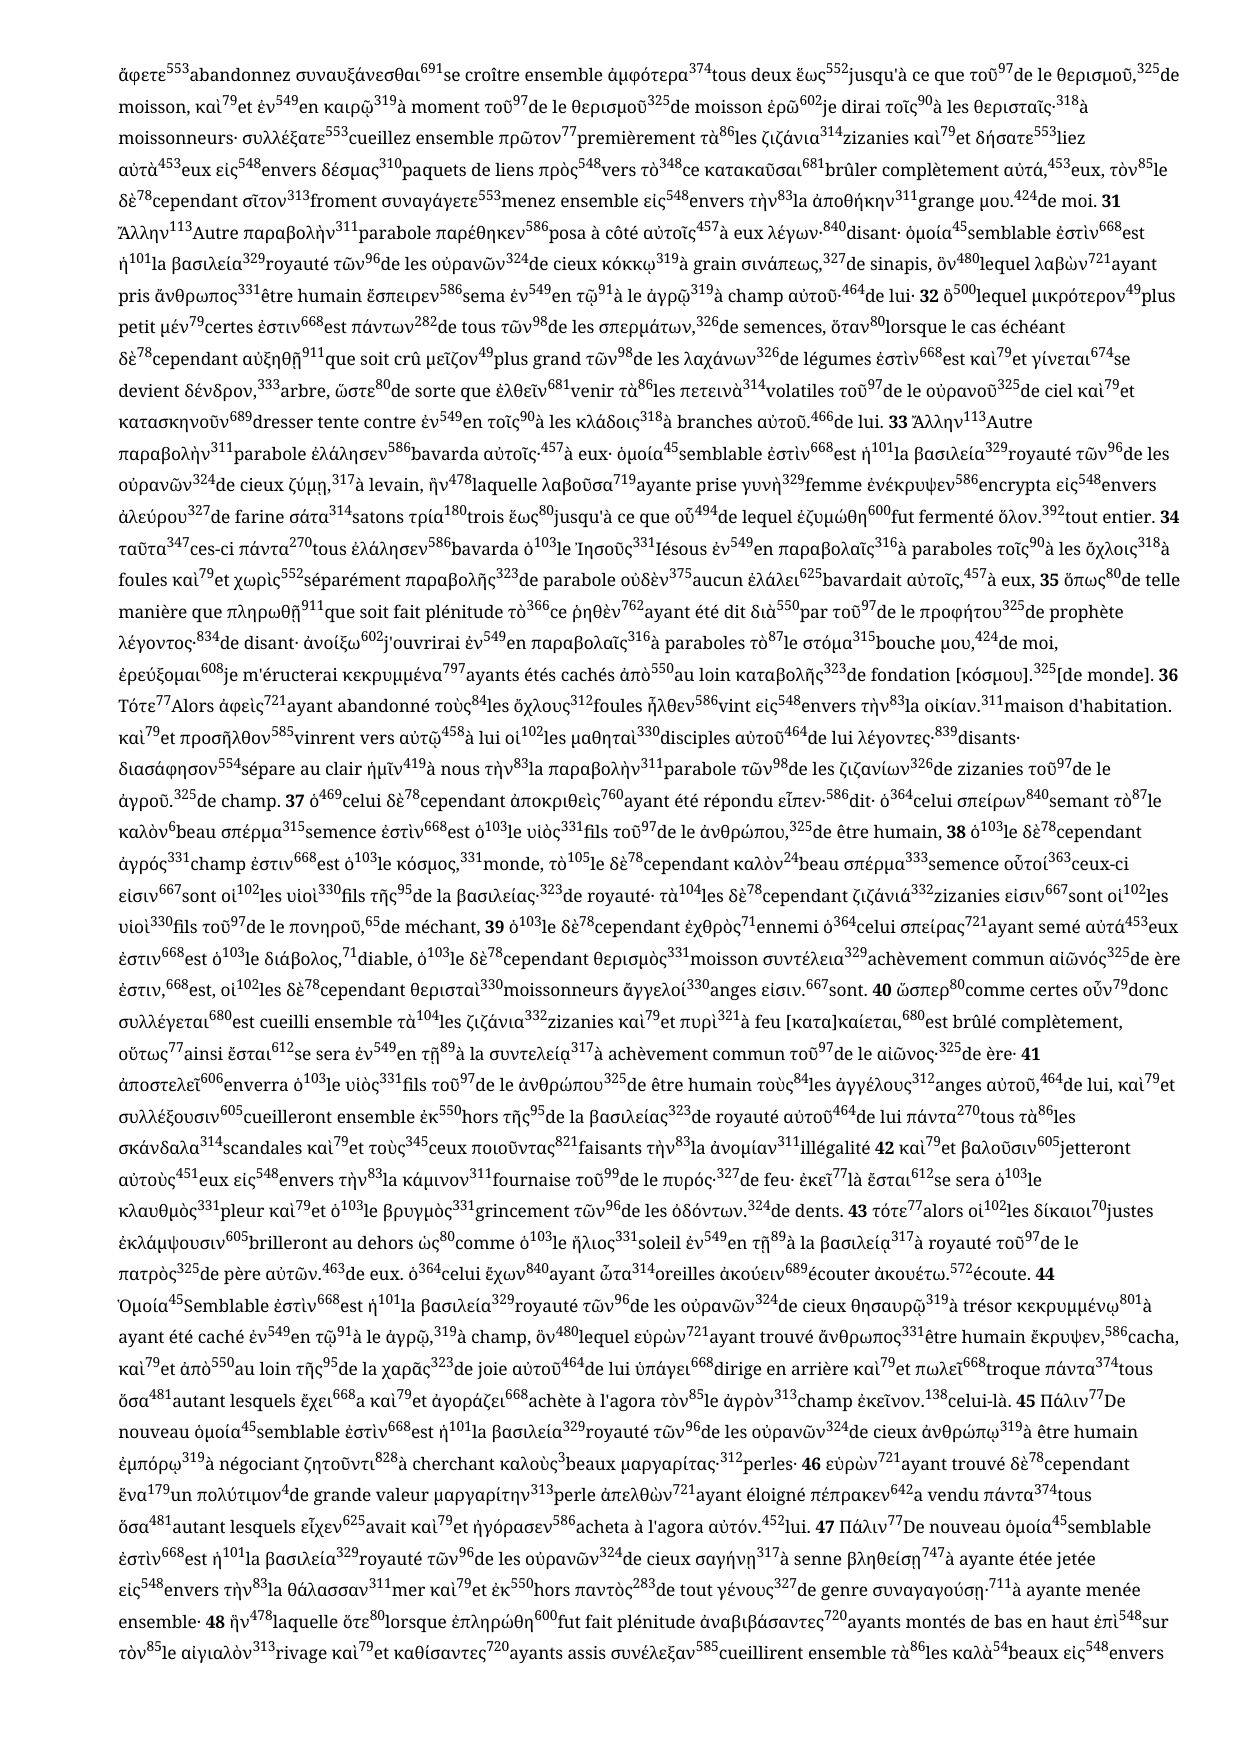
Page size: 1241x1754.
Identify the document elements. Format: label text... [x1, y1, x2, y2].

text 1 Ἐν549En τῇ89à la ἡμέρᾳ317à journée ἐκείνῃ142à celle-là ἐξελθὼν721ayant sorti ὁ103le Ἰησοῦς331Iésous τῆς95de la οἰκίας323de maison d'habitation ἐκάθητο631se était assis παρὰ548à côté τὴν83la θάλασσαν·311mer· 2 καὶ79et συνήχθησαν599furent mené ensemble πρὸς548vers αὐτὸν452lui ὄχλοι330foules πολλοί,286nombreux, ὥστε80de sorte que αὐτὸν452lui εἰς548envers πλοῖον315navire ἐμβάντα707ayant embarqué καθῆσθαι,690se être assis, καὶ79et πᾶς287tout ὁ103le ὄχλος331foule ἐπὶ548sur τὸν85le αἰγιαλὸν313rivage εἱστήκει.659avait dressé. 3 Καὶ79Et ἐλάλησεν586bavarda αὐτοῖς457à eux πολλὰ374nombreux ἐν549en παραβολαῖς316à paraboles λέγων·840disant· ἰδοὺ306voici ἐξῆλθεν586sortit ὁ364celui σπείρων840semant τοῦ360de ce σπείρειν.689semer. 4 καὶ79et ἐν549en τῷ354à ce σπείρειν689semer αὐτὸν452lui ἃ391lesquels μὲν79certes ἔπεσεν586tomba παρὰ548à côté τὴν83la ὁδόν,311chemin, καὶ79et ἦλθεν586vint τὰ104les πετεινὰ332volatiles καὶ79et κατέφαγεν586mangea complètement αὐτά.453eux. 5 ἄλλα391autres δὲ78cependant ἔπεσεν586tomba ἐπὶ548sur τὰ86les πετρώδη54rocailleux ὅπου77là où οὐκ77non εἶχεν625avait γῆν311terre πολλήν,267nombreuse, καὶ79et εὐθέως77directement ἐξανέτειλεν586leva de bas en haut au-dehors διὰ548par le fait de τὸ87le μὴ77ne pas ἔχειν689avoir βάθος315profondeur γῆς·323de terre· 6 ἡλίου325de soleil δὲ78cependant ἀνατείλαντος716de ayant levé de bas en haut ἐκαυματίσθη600fut brûlé καὶ79et διὰ548par le fait de τὸ348ce μὴ77ne pas ἔχειν689avoir ῥίζαν311racine ἐξηράνθη.600fut séché. 7 ἄλλα391autres δὲ78cependant ἔπεσεν586tomba ἐπὶ548sur τὰς82les ἀκάνθας,310épines, καὶ79et ἀνέβησαν585montèrent αἱ100les ἄκανθαι328épines καὶ79et ἀπέπνιξαν585étouffèrent complètement αὐτά.453eux. 8 ἄλλα391autres δὲ78cependant ἔπεσεν586tomba ἐπὶ548sur τὴν83la γῆν311terre τὴν83la καλὴν2belle καὶ79et ἐδίδου625donnait καρπόν,313fruit, ὃ392lequel μὲν79certes ἑκατόν,54cent, ὃ392lequel δὲ78cependant ἑξήκοντα,54soixante, ὃ392lequel δὲ78cependant τριάκοντα.54trente. 9 ὁ364celui ἔχων840ayant ὦτα314oreilles ἀκούειν689écouter ἀκουέτω.572écoute. 10 Καὶ79Et προσελθόντες720ayants venus vers οἱ102les μαθηταὶ330disciples εἶπαν585dirent αὐτῷ·458à lui· διὰ548par le fait de τί399quel ἐν549en παραβολαῖς316à paraboles λαλεῖς666tu bavardes αὐτοῖς;457à eux; 11 ὁ469celui δὲ78cependant ἀποκριθεὶς760ayant été répondu εἶπεν586dit αὐτοῖς·457à eux· ὅτι80en ce que ὑμῖν438à vous δέδοται654a été donné γνῶναι681connaître τὰ86les μυστήρια314mystères τῆς95de la βασιλείας323de royauté τῶν96de les οὐρανῶν,324de cieux, ἐκείνοις351à ceux-là δὲ78cependant οὐ77non δέδοται.654a été donné. 12 ὅστις498lequel un quelconque γὰρ79car ἔχει,668a, δοθήσεται619sera donné αὐτῷ458à lui καὶ79et περισσευθήσεται·619sera surabondé· ὅστις498lequel un quelconque δὲ78cependant οὐκ77non ἔχει,668a, καὶ77aussi ὃ482lequel ἔχει668a ἀρθήσεται619sera levé ἀπ᾽550au loin αὐτοῦ.464de lui. 13 διὰ548par le fait de τοῦτο348ce-ci ἐν549en παραβολαῖς316à paraboles αὐτοῖς457à eux λαλῶ,664je bavarde, ὅτι80en ce que βλέποντες839regardants οὐ77non βλέπουσιν667regardent καὶ79et ἀκούοντες839écoutants οὐκ77non ἀκούουσιν667écoutent οὐδὲ79non cependant συνίουσιν,667comprennent, 14 καὶ79et ἀναπληροῦται680est élevé à plénitude αὐτοῖς457à eux ἡ101la προφητεία329prophétie Ἠσαΐου325de Ésaïa ἡ362celle λέγουσα·838disante· ἀκοῇ317à écoute ἀκούσετε603vous écouterez καὶ79et οὐ77non μὴ77ne pas συνῆτε,896que vous compreniez, καὶ79et βλέποντες839regardants βλέψετε603vous regarderez καὶ79et οὐ77non μὴ77ne pas ἴδητε.896que vous voyiez. 15 ἐπαχύνθη600fut épaissi γὰρ79car ἡ101la καρδία329coeur τοῦ97de le λαοῦ325de peuple τούτου,150de celui-ci, καὶ79et τοῖς92à les ὠσὶν320à oreilles βαρέως77lourdement ἤκουσαν585écoutèrent καὶ79et τοὺς84les ὀφθαλμοὺς312yeux αὐτῶν463de eux ἐκάμμυσαν,585fermèrent de haut en bas, μήποτε80de peur que ἴδωσιν898que voient τοῖς90à les ὀφθαλμοῖς318à yeux καὶ79et τοῖς92à les ὠσὶν320à oreilles ἀκούσωσιν898que écoutent καὶ79et τῇ89à la καρδίᾳ317à coeur συνῶσιν898que comprennent καὶ79et ἐπιστρέψωσιν898que tournent sur καὶ79et ἰάσομαι608je me guérirai αὐτούς.451eux. 16 ὑμῶν441de vous δὲ78cependant μακάριοι46bienheureux οἱ102les ὀφθαλμοὶ330yeux ὅτι80en ce que βλέπουσιν667regardent καὶ79et τὰ104les ὦτα332oreilles ὑμῶν441de vous ὅτι80en ce que ἀκούουσιν.667écoutent. 17 ἀμὴν304amen γὰρ79car λέγω664je dis ὑμῖν438à vous ὅτι80en ce que πολλοὶ286nombreux προφῆται330prophètes καὶ79et δίκαιοι70justes ἐπεθύμησαν585désirèrent en fureur ἰδεῖν681voir ἃ481lesquels βλέπετε665vous regardez καὶ79et οὐκ77non εἶδαν,585virent, καὶ79et ἀκοῦσαι681écouter ἃ481lesquels ἀκούετε665vous écoutez καὶ79et οὐκ77non ἤκουσαν.585écoutèrent. 18 Ὑμεῖς447Vous οὖν79donc ἀκούσατε553écoutez τὴν83la παραβολὴν311parabole τοῦ358de celui σπείραντος.716de ayant semé. 19 παντὸς384de tout ἀκούοντος834de écoutant τὸν85le λόγον313discours τῆς95de la βασιλείας323de royauté καὶ79et μὴ77ne pas συνιέντος834de comprenant ἔρχεται674se vient ὁ103le πονηρὸς71méchant καὶ79et ἁρπάζει668ravit τὸ348ce ἐσπαρμένον798ayant été semé ἐν549en τῇ89à la καρδίᾳ317à coeur αὐτοῦ,464de lui, οὗτός364celui-ci ἐστιν668est ὁ364celui παρὰ548à côté τὴν83la ὁδὸν311chemin σπαρείς.760ayant été semé. 20 ὁ364celui δὲ78cependant ἐπὶ548sur τὰ86les πετρώδη54rocailleux σπαρείς,760ayant été semé, οὗτός364celui-ci ἐστιν668est ὁ364celui τὸν85le λόγον313discours ἀκούων840écoutant καὶ79et εὐθὺς77directement μετὰ550avec χαρᾶς323de joie λαμβάνων840prenant αὐτόν,452lui, 21 οὐκ77non ἔχει668a δὲ78cependant ῥίζαν311racine ἐν549en ἑαυτῷ533à lui-même ἀλλὰ79mais πρόσκαιρός47vers un moment ἐστιν,668est, γενομένης732de se ayante devenue δὲ78cependant θλίψεως323de oppression ἢ79ou διωγμοῦ325de poursuite διὰ548par le fait de τὸν85le λόγον313discours εὐθὺς77directement σκανδαλίζεται.680est scandalisé. 22 ὁ364celui δὲ78cependant εἰς548envers τὰς82les ἀκάνθας310épines σπαρείς,760ayant été semé, οὗτός364celui-ci ἐστιν668est ὁ364celui τὸν85le λόγον313discours ἀκούων,840écoutant, καὶ79et ἡ101la μέριμνα329inquiétude τοῦ97de le αἰῶνος325de ère τούτου150de celui-ci καὶ79et ἡ101la ἀπάτη329appât τοῦ97de le πλούτου325de richesse συμπνίγει668étouffe avec τὸν85le λόγον313discours καὶ79et ἄκαρπος47sans fruit γίνεται.674se devient. 23 ὁ364celui δὲ78cependant ἐπὶ548sur τὴν83la καλὴν2belle γῆν311terre σπαρείς,760ayant été semé, οὗτός364celui-ci ἐστιν668est ὁ364celui τὸν85le λόγον313discours ἀκούων840écoutant καὶ79et συνιείς,840comprenant, ὃς498lequel δὴ340évidemment καρποφορεῖ668colporte du fruit καὶ79et ποιεῖ668fait ὃ392lequel μὲν79certes ἑκατόν,54cent, ὃ392lequel δὲ78cependant ἑξήκοντα,54soixante, ὃ392lequel δὲ78cependant τριάκοντα.54trente. 24 Ἄλλην113Autre παραβολὴν311parabole παρέθηκεν586posa à côté αὐτοῖς457à eux λέγων·840disant· ὡμοιώθη600fut rendu semblable ἡ101la βασιλεία329royauté τῶν96de les οὐρανῶν324de cieux ἀνθρώπῳ319à être humain σπείραντι713à ayant semé καλὸν6beau σπέρμα315semence ἐν549en τῷ91à le ἀγρῷ319à champ αὐτοῦ.464de lui. 25 ἐν549en δὲ78cependant τῷ354à ce καθεύδειν689dormir de haut en bas τοὺς84les ἀνθρώπους312êtres humains ἦλθεν586vint αὐτοῦ464de lui ὁ103le ἐχθρὸς71ennemi καὶ79et ἐπέσπειρεν586sema sur ζιζάνια314zizanies ἀνὰ548de bas en haut μέσον55au milieu τοῦ97de le σίτου325de froment καὶ79et ἀπῆλθεν.586éloigna. 26 ὅτε80lorsque δὲ78cependant ἐβλάστησεν586germa ὁ103le χόρτος331herbe καὶ79et καρπὸν313fruit ἐποίησεν,586fit, τότε77alors ἐφάνη600fut apparu en lumière καὶ77aussi τὰ104les ζιζάνια.332zizanies. 27 προσελθόντες720ayants venus vers δὲ78cependant οἱ102les δοῦλοι330mâles esclaves τοῦ97de le οἰκοδεσπότου325de despote de maison εἶπον585dirent αὐτῷ·458à lui· κύριε,337Maître, οὐχὶ340non pas καλὸν6beau σπέρμα315semence ἔσπειρας584tu semas ἐν549en τῷ91à le σῷ236à tien ἀγρῷ;319à champ; πόθεν77d'où? οὖν79donc ἔχει668a ζιζάνια;314zizanies; 28 ὁ469celui δὲ78cependant ἔφη625déclarait αὐτοῖς·457à eux· ἐχθρὸς22ennemi ἄνθρωπος331être humain τοῦτο348ce-ci ἐποίησεν.586fit. οἱ102les δὲ78cependant δοῦλοι330mâles esclaves λέγουσιν667disent αὐτῷ·458à lui· θέλεις666tu veux οὖν79donc ἀπελθόντες720ayants éloignés συλλέξωμεν894que nous cueillions ensemble αὐτά;453eux; 29 ὁ469celui δέ78cependant φησιν·668déclare· οὔ,340non, μήποτε80de peur que συλλέγοντες839cueillants ensemble τὰ86les ζιζάνια314zizanies ἐκριζώσητε896que vous déraciniez ἅμα77simultanément αὐτοῖς459à eux τὸν85le σῖτον.313froment. 30 ἄφετε553abandonnez συναυξάνεσθαι691se croître ensemble ἀμφότερα374tous deux ἕως552jusqu'à ce que τοῦ97de le θερισμοῦ,325de moisson, καὶ79et ἐν549en καιρῷ319à moment τοῦ97de le θερισμοῦ325de moisson ἐρῶ602je dirai τοῖς90à les θερισταῖς·318à moissonneurs· συλλέξατε553cueillez ensemble πρῶτον77premièrement τὰ86les ζιζάνια314zizanies καὶ79et δήσατε553liez αὐτὰ453eux εἰς548envers δέσμας310paquets de liens πρὸς548vers τὸ348ce κατακαῦσαι681brûler complètement αὐτά,453eux, τὸν85le δὲ78cependant σῖτον313froment συναγάγετε553menez ensemble εἰς548envers τὴν83la ἀποθήκην311grange μου.424de moi. 31 Ἄλλην113Autre παραβολὴν311parabole παρέθηκεν586posa à côté αὐτοῖς457à eux λέγων·840disant· ὁμοία45semblable ἐστὶν668est ἡ101la βασιλεία329royauté τῶν96de les οὐρανῶν324de cieux κόκκῳ319à grain σινάπεως,327de sinapis, ὃν480lequel λαβὼν721ayant pris ἄνθρωπος331être humain ἔσπειρεν586sema ἐν549en τῷ91à le ἀγρῷ319à champ αὐτοῦ·464de lui· 32 ὃ500lequel μικρότερον49plus petit μέν79certes ἐστιν668est πάντων282de tous τῶν98de les σπερμάτων,326de semences, ὅταν80lorsque le cas échéant δὲ78cependant αὐξηθῇ911que soit crû μεῖζον49plus grand τῶν98de les λαχάνων326de légumes ἐστὶν668est καὶ79et γίνεται674se devient δένδρον,333arbre, ὥστε80de sorte que ἐλθεῖν681venir τὰ86les πετεινὰ314volatiles τοῦ97de le οὐρανοῦ325de ciel καὶ79et κατασκηνοῦν689dresser tente contre ἐν549en τοῖς90à les κλάδοις318à branches αὐτοῦ.466de lui. 33 Ἄλλην113Autre παραβολὴν311parabole ἐλάλησεν586bavarda αὐτοῖς·457à eux· ὁμοία45semblable ἐστὶν668est ἡ101la βασιλεία329royauté τῶν96de les οὐρανῶν324de cieux ζύμῃ,317à levain, ἣν478laquelle λαβοῦσα719ayante prise γυνὴ329femme ἐνέκρυψεν586encrypta εἰς548envers ἀλεύρου327de farine σάτα314satons τρία180trois ἕως80jusqu'à ce que οὗ494de lequel ἐζυμώθη600fut fermenté ὅλον.392tout entier. 34 ταῦτα347ces-ci πάντα270tous ἐλάλησεν586bavarda ὁ103le Ἰησοῦς331Iésous ἐν549en παραβολαῖς316à paraboles τοῖς90à les ὄχλοις318à foules καὶ79et χωρὶς552séparément παραβολῆς323de parabole οὐδὲν375aucun ἐλάλει625bavardait αὐτοῖς,457à eux, 35 ὅπως80de telle manière que πληρωθῇ911que soit fait plénitude τὸ366ce ῥηθὲν762ayant été dit διὰ550par τοῦ97de le προφήτου325de prophète λέγοντος·834de disant· ἀνοίξω602j'ouvrirai ἐν549en παραβολαῖς316à paraboles τὸ87le στόμα315bouche μου,424de moi, ἐρεύξομαι608je m'éructerai κεκρυμμένα797ayants étés cachés ἀπὸ550au loin καταβολῆς323de fondation [κόσμου].325[de monde]. 36 Τότε77Alors ἀφεὶς721ayant abandonné τοὺς84les ὄχλους312foules ἦλθεν586vint εἰς548envers τὴν83la οἰκίαν.311maison d'habitation. καὶ79et προσῆλθον585vinrent vers αὐτῷ458à lui οἱ102les μαθηταὶ330disciples αὐτοῦ464de lui λέγοντες·839disants· διασάφησον554sépare au clair ἡμῖν419à nous τὴν83la παραβολὴν311parabole τῶν98de les ζιζανίων326de zizanies τοῦ97de le ἀγροῦ.325de champ. 37 ὁ469celui δὲ78cependant ἀποκριθεὶς760ayant été répondu εἶπεν·586dit· ὁ364celui σπείρων840semant τὸ87le καλὸν6beau σπέρμα315semence ἐστὶν668est ὁ103le υἱὸς331fils τοῦ97de le ἀνθρώπου,325de être humain, 38 ὁ103le δὲ78cependant ἀγρός331champ ἐστιν668est ὁ103le κόσμος,331monde, τὸ105le δὲ78cependant καλὸν24beau σπέρμα333semence οὗτοί363ceux-ci εἰσιν667sont οἱ102les υἱοὶ330fils τῆς95de la βασιλείας·323de royauté· τὰ104les δὲ78cependant ζιζάνιά332zizanies εἰσιν667sont οἱ102les υἱοὶ330fils τοῦ97de le πονηροῦ,65de méchant, 39 ὁ103le δὲ78cependant ἐχθρὸς71ennemi ὁ364celui σπείρας721ayant semé αὐτά453eux ἐστιν668est ὁ103le διάβολος,71diable, ὁ103le δὲ78cependant θερισμὸς331moisson συντέλεια329achèvement commun αἰῶνός325de ère ἐστιν,668est, οἱ102les δὲ78cependant θερισταὶ330moissonneurs ἄγγελοί330anges εἰσιν.667sont. 40 ὥσπερ80comme certes οὖν79donc συλλέγεται680est cueilli ensemble τὰ104les ζιζάνια332zizanies καὶ79et πυρὶ321à feu [κατα]καίεται,680est brûlé complètement, οὕτως77ainsi ἔσται612se sera ἐν549en τῇ89à la συντελείᾳ317à achèvement commun τοῦ97de le αἰῶνος·325de ère· 41 ἀποστελεῖ606enverra ὁ103le υἱὸς331fils τοῦ97de le ἀνθρώπου325de être humain τοὺς84les ἀγγέλους312anges αὐτοῦ,464de lui, καὶ79et συλλέξουσιν605cueilleront ensemble ἐκ550hors τῆς95de la βασιλείας323de royauté αὐτοῦ464de lui πάντα270tous τὰ86les σκάνδαλα314scandales καὶ79et τοὺς345ceux ποιοῦντας821faisants τὴν83la ἀνομίαν311illégalité 42 καὶ79et βαλοῦσιν605jetteront αὐτοὺς451eux εἰς548envers τὴν83la κάμινον311fournaise τοῦ99de le πυρός·327de feu· ἐκεῖ77là ἔσται612se sera ὁ103le κλαυθμὸς331pleur καὶ79et ὁ103le βρυγμὸς331grincement τῶν96de les ὀδόντων.324de dents. 43 τότε77alors οἱ102les δίκαιοι70justes ἐκλάμψουσιν605brilleront au dehors ὡς80comme ὁ103le ἥλιος331soleil ἐν549en τῇ89à la βασιλείᾳ317à royauté τοῦ97de le πατρὸς325de père αὐτῶν.463de eux. ὁ364celui ἔχων840ayant ὦτα314oreilles ἀκούειν689écouter ἀκουέτω.572écoute. 44 Ὁμοία45Semblable ἐστὶν668est ἡ101la βασιλεία329royauté τῶν96de les οὐρανῶν324de cieux θησαυρῷ319à trésor κεκρυμμένῳ801à ayant été caché ἐν549en τῷ91à le ἀγρῷ,319à champ, ὃν480lequel εὑρὼν721ayant trouvé ἄνθρωπος331être humain ἔκρυψεν,586cacha, καὶ79et ἀπὸ550au loin τῆς95de la χαρᾶς323de joie αὐτοῦ464de lui ὑπάγει668dirige en arrière καὶ79et πωλεῖ668troque πάντα374tous ὅσα481autant lesquels ἔχει668a καὶ79et ἀγοράζει668achète à l'agora τὸν85le ἀγρὸν313champ ἐκεῖνον.138celui-là. 45 Πάλιν77De nouveau ὁμοία45semblable ἐστὶν668est ἡ101la βασιλεία329royauté τῶν96de les οὐρανῶν324de cieux ἀνθρώπῳ319à être humain ἐμπόρῳ319à négociant ζητοῦντι828à cherchant καλοὺς3beaux μαργαρίτας·312perles· 46 εὑρὼν721ayant trouvé δὲ78cependant ἕνα179un πολύτιμον4de grande valeur μαργαρίτην313perle ἀπελθὼν721ayant éloigné πέπρακεν642a vendu πάντα374tous ὅσα481autant lesquels εἶχεν625avait καὶ79et ἠγόρασεν586acheta à l'agora αὐτόν.452lui. 47 Πάλιν77De nouveau ὁμοία45semblable ἐστὶν668est ἡ101la βασιλεία329royauté τῶν96de les οὐρανῶν324de cieux σαγήνῃ317à senne βληθείσῃ747à ayante étée jetée εἰς548envers τὴν83la θάλασσαν311mer καὶ79et ἐκ550hors παντὸς283de tout γένους327de genre συναγαγούσῃ·711à ayante menée ensemble· 48 ἣν478laquelle ὅτε80lorsque ἐπληρώθη600fut fait plénitude ἀναβιβάσαντες720ayants montés de bas en haut ἐπὶ548sur τὸν85le αἰγιαλὸν313rivage καὶ79et καθίσαντες720ayants assis συνέλεξαν585cueillirent ensemble τὰ86les καλὰ54beaux εἰς548envers ἄγγη,314récipients, τὰ86les δὲ78cependant σαπρὰ54pourris ἔξω77au-dehors ἔβαλον.585jetèrent. 49 οὕτως77ainsi ἔσται612se sera ἐν549en τῇ89à la συντελείᾳ317à achèvement commun τοῦ97de le αἰῶνος·325de ère· ἐξελεύσονται611se sortiront οἱ102les ἄγγελοι330anges καὶ79et ἀφοριοῦσιν605délimiteront τοὺς84les πονηροὺς52méchants ἐκ550hors μέσου67de au milieu τῶν96de les δικαίων64de justes 50 καὶ79et βαλοῦσιν605jetteront αὐτοὺς451eux εἰς548envers τὴν83la κάμινον311fournaise τοῦ99de le πυρός·327de feu· ἐκεῖ77là ἔσται612se sera ὁ103le κλαυθμὸς331pleur καὶ79et ὁ103le βρυγμὸς331grincement τῶν96de les ὀδόντων.324de dents. 51 Συνήκατε583Vous comprîtes ταῦτα347ces-ci πάντα;270tous; λέγουσιν667disent αὐτῷ·458à lui· ναί.304oui. 52 ὁ469celui δὲ78cependant εἶπεν586dit αὐτοῖς·457à eux· διὰ548par le fait de τοῦτο348ce-ci πᾶς287tout γραμματεὺς331lettré μαθητευθεὶς760ayant été discipliné τῇ89à la βασιλείᾳ317à royauté τῶν96de les οὐρανῶν324de cieux ὅμοιός47semblable ἐστιν668est ἀνθρώπῳ319à être humain οἰκοδεσπότῃ,319à despote de maison, ὅστις498lequel un quelconque ἐκβάλλει668éjecte ἐκ550hors τοῦ97de le θησαυροῦ325de trésor αὐτοῦ464de lui καινὰ54nouveaux καὶ79et παλαιά.54vieux. 53 Καὶ79Et ἐγένετο592se devint ὅτε80lorsque ἐτέλεσεν586acheva ὁ103le Ἰησοῦς331Iésous τὰς82les παραβολὰς310paraboles ταύτας,135celles-ci, μετῆρεν586leva au-delà ἐκεῖθεν.77de là. 54 καὶ79et ἐλθὼν721ayant venu εἰς548envers τὴν83la πατρίδα311patrie αὐτοῦ464de lui ἐδίδασκεν625enseignait αὐτοὺς451eux ἐν549en τῇ89à la συναγωγῇ317à synagogue αὐτῶν,463de eux, ὥστε80de sorte que ἐκπλήσσεσθαι692être heurté à l'excès αὐτοὺς451eux καὶ79et λέγειν·689dire· πόθεν77d'où? τούτῳ352à celui-ci ἡ101la σοφία329sagesse αὕτη154celle-ci καὶ79et αἱ100les δυνάμεις;328puissances; 55 οὐχ340non οὗτός364celui-ci ἐστιν668est ὁ103le τοῦ97de le τέκτονος325de artisan υἱός;331fils; οὐχ340non ἡ101la μήτηρ329mère αὐτοῦ464de lui λέγεται680est dit Μαριὰμ329Mariam καὶ79et οἱ102les ἀδελφοὶ330frères αὐτοῦ464de lui Ἰάκωβος331Iakobos καὶ79et Ἰωσὴφ331Ioseph καὶ79et Σίμων331Simon καὶ79et Ἰούδας;331Iouda; 56 καὶ79et αἱ100les ἀδελφαὶ328soeurs αὐτοῦ464de lui οὐχὶ340non pas πᾶσαι387toutes πρὸς548vers ἡμᾶς416nous εἰσιν;667sont; πόθεν77d'où? οὖν79donc τούτῳ352à celui-ci ταῦτα365ces-ci πάντα;288tous; 57 καὶ79et ἐσκανδαλίζοντο635étaient scandalisé ἐν549en αὐτῷ.458à lui. ὁ103le δὲ78cependant Ἰησοῦς331Iésous εἶπεν586dit αὐτοῖς·457à eux· οὐκ77non ἔστιν668est προφήτης331prophète ἄτιμος47sans valeur εἰ551si μὴ77ne pas ἐν549en τῇ249à la πατρίδι317à patrie καὶ79et ἐν549en τῇ89à la οἰκίᾳ317à maison d'habitation αὐτοῦ.464de lui. 58 καὶ79et οὐκ77non ἐποίησεν586fit ἐκεῖ77là δυνάμεις310puissances πολλὰς266nombreuses διὰ548par le fait de τὴν83la ἀπιστίαν311incroyance αὐτῶν.463de eux. [118, 59, 1181, 1665]
